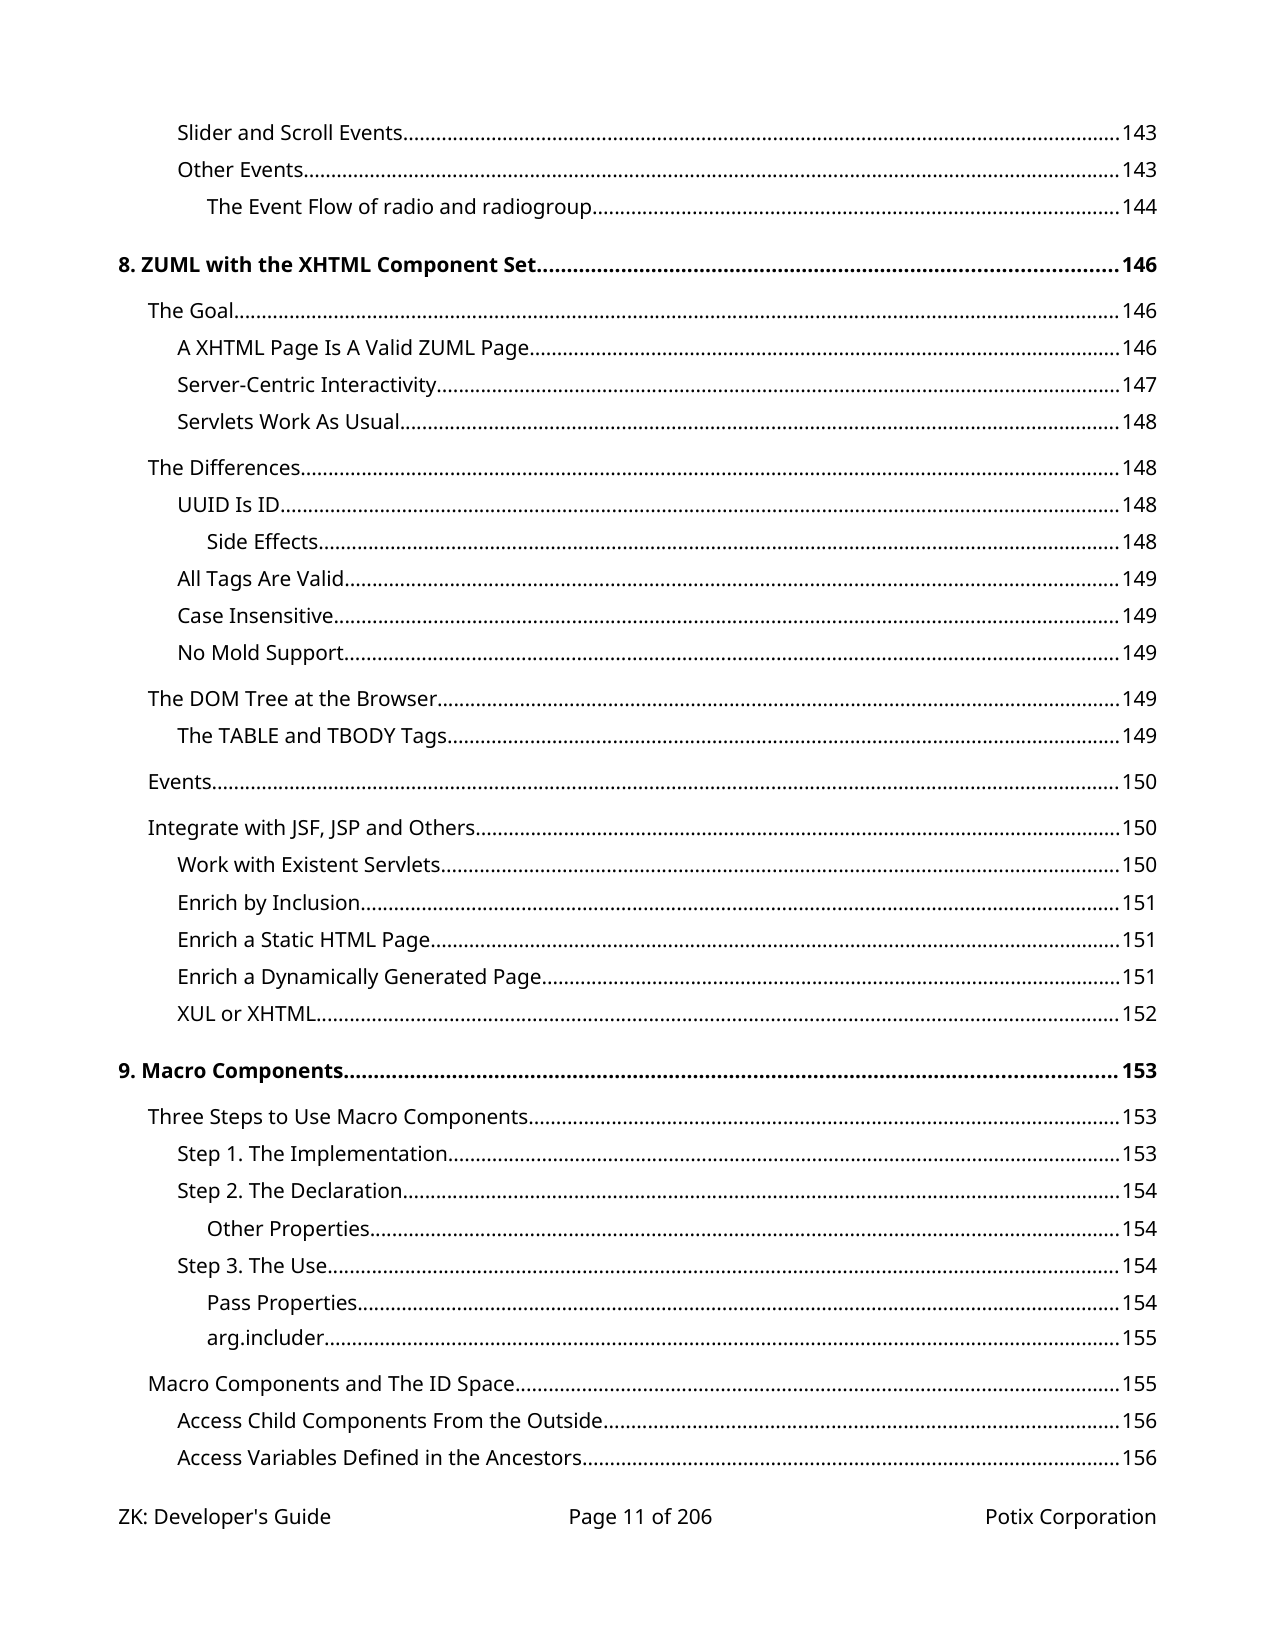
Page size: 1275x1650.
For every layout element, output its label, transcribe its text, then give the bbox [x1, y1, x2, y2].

text Case Insensitive 149 [177, 601, 1157, 630]
text 8. ZUML with the XHTML Component Set 146 [118, 250, 1157, 278]
text Step 3. The Use 154 [177, 1251, 1157, 1279]
text 9. Macro Components 153 [118, 1057, 1157, 1085]
text Server-Centric Interactivity 147 [177, 370, 1157, 398]
text Three Steps to Use Macro Components 153 [148, 1102, 1157, 1131]
text Pass Properties 154 [207, 1288, 1157, 1316]
text Enrich a Dynamically Generated Page 151 [177, 962, 1157, 990]
text Integrate with JSF, JSP and Others 150 [148, 813, 1157, 842]
text All Tags Are Valid 149 [177, 564, 1157, 593]
text UUID Is ID 148 [177, 490, 1157, 518]
text The Goal 146 [148, 296, 1157, 324]
text Step 1. The Implementation 153 [177, 1139, 1157, 1168]
text Enrich by Inclusion 151 [177, 888, 1157, 916]
text arg.includer 155 [207, 1323, 1157, 1351]
text Other Properties 154 [207, 1214, 1157, 1242]
text Work with Existent Servlets 150 [177, 851, 1157, 879]
text No Mold Support 149 [177, 638, 1157, 667]
text Access Variables Defined in the Ancestors 156 [177, 1443, 1157, 1471]
text Access Child Components From the Outside 156 [177, 1406, 1157, 1434]
text Step 2. The Declaration 154 [177, 1177, 1157, 1205]
text A XHTML Page Is A Valid ZUML Page 146 [177, 333, 1157, 361]
text Macro Components and The ID Space 155 [148, 1369, 1157, 1397]
text The Differences 148 [148, 453, 1157, 481]
text Servlets Work As Usual 148 [177, 407, 1157, 435]
text The Event Flow of radio and radiogroup 144 [207, 192, 1157, 221]
text Other Events 143 [177, 155, 1157, 183]
text The TABLE and TBODY Tags 149 [177, 722, 1157, 750]
text Events 150 [148, 767, 1157, 796]
text The DOM Tree at the Browser 149 [148, 684, 1157, 713]
text Side Effects 148 [207, 527, 1157, 556]
text XUL or XHTML 152 [177, 999, 1157, 1027]
text Slider and Scroll Events 143 [177, 118, 1157, 146]
text Enrich a Static HTML Page 151 [177, 925, 1157, 953]
